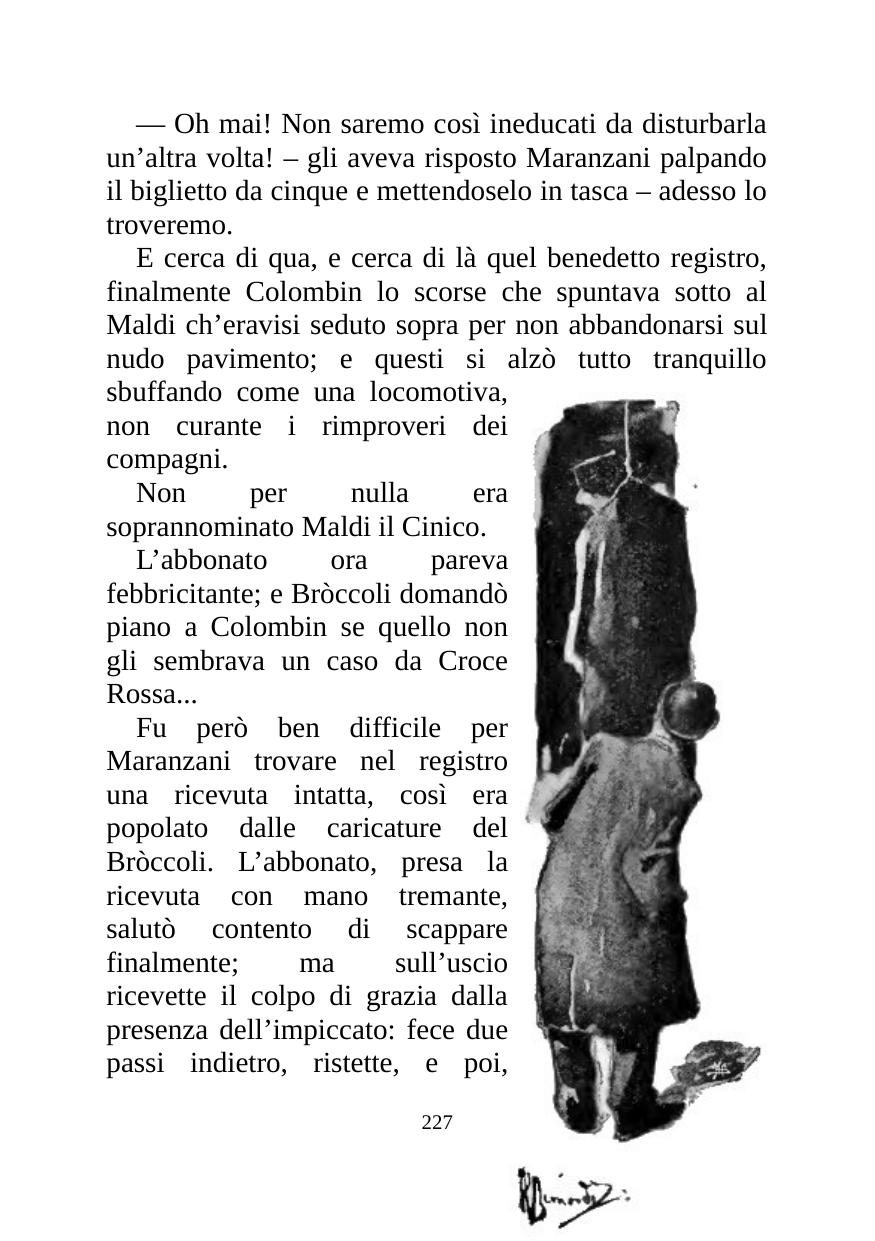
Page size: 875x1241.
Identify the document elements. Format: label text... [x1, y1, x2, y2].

text — Oh mai! Non saremo così ineducati da disturbarla un’altra volta! – gli aveva risposto Maranzani palpando il biglietto da cinque e mettendoselo in tasca – adesso lo troveremo. [106, 106, 768, 240]
picture [508, 392, 768, 1241]
text L’abbonato ora pareva febbricitante; e Bròccoli domandò piano a Colombin se quello non gli sembrava un caso da Croce Rossa... [106, 542, 508, 710]
text Fu però ben difficile per Maranzani trovare nel registro una ricevuta intatta, così era popolato dalle caricature del Bròccoli. L’abbonato, presa la ricevuta con mano tremante, salutò contento di scappare finalmente; ma sull’uscio ricevette il colpo di grazia dalla presenza dell’impiccato: fece due passi indietro, ristette, e poi, [106, 710, 508, 1079]
text Non per nulla era soprannominato Maldi il Cinico. [106, 475, 508, 542]
text E cerca di qua, e cerca di là quel benedetto registro, finalmente Colombin lo scorse che spuntava sotto al Maldi ch’eravisi seduto sopra per non abbandonarsi sul nudo pavimento; e questi si alzò tutto tranquillo sbuffando come una locomotiva, non curante i rimproveri dei compagni. [106, 240, 768, 475]
